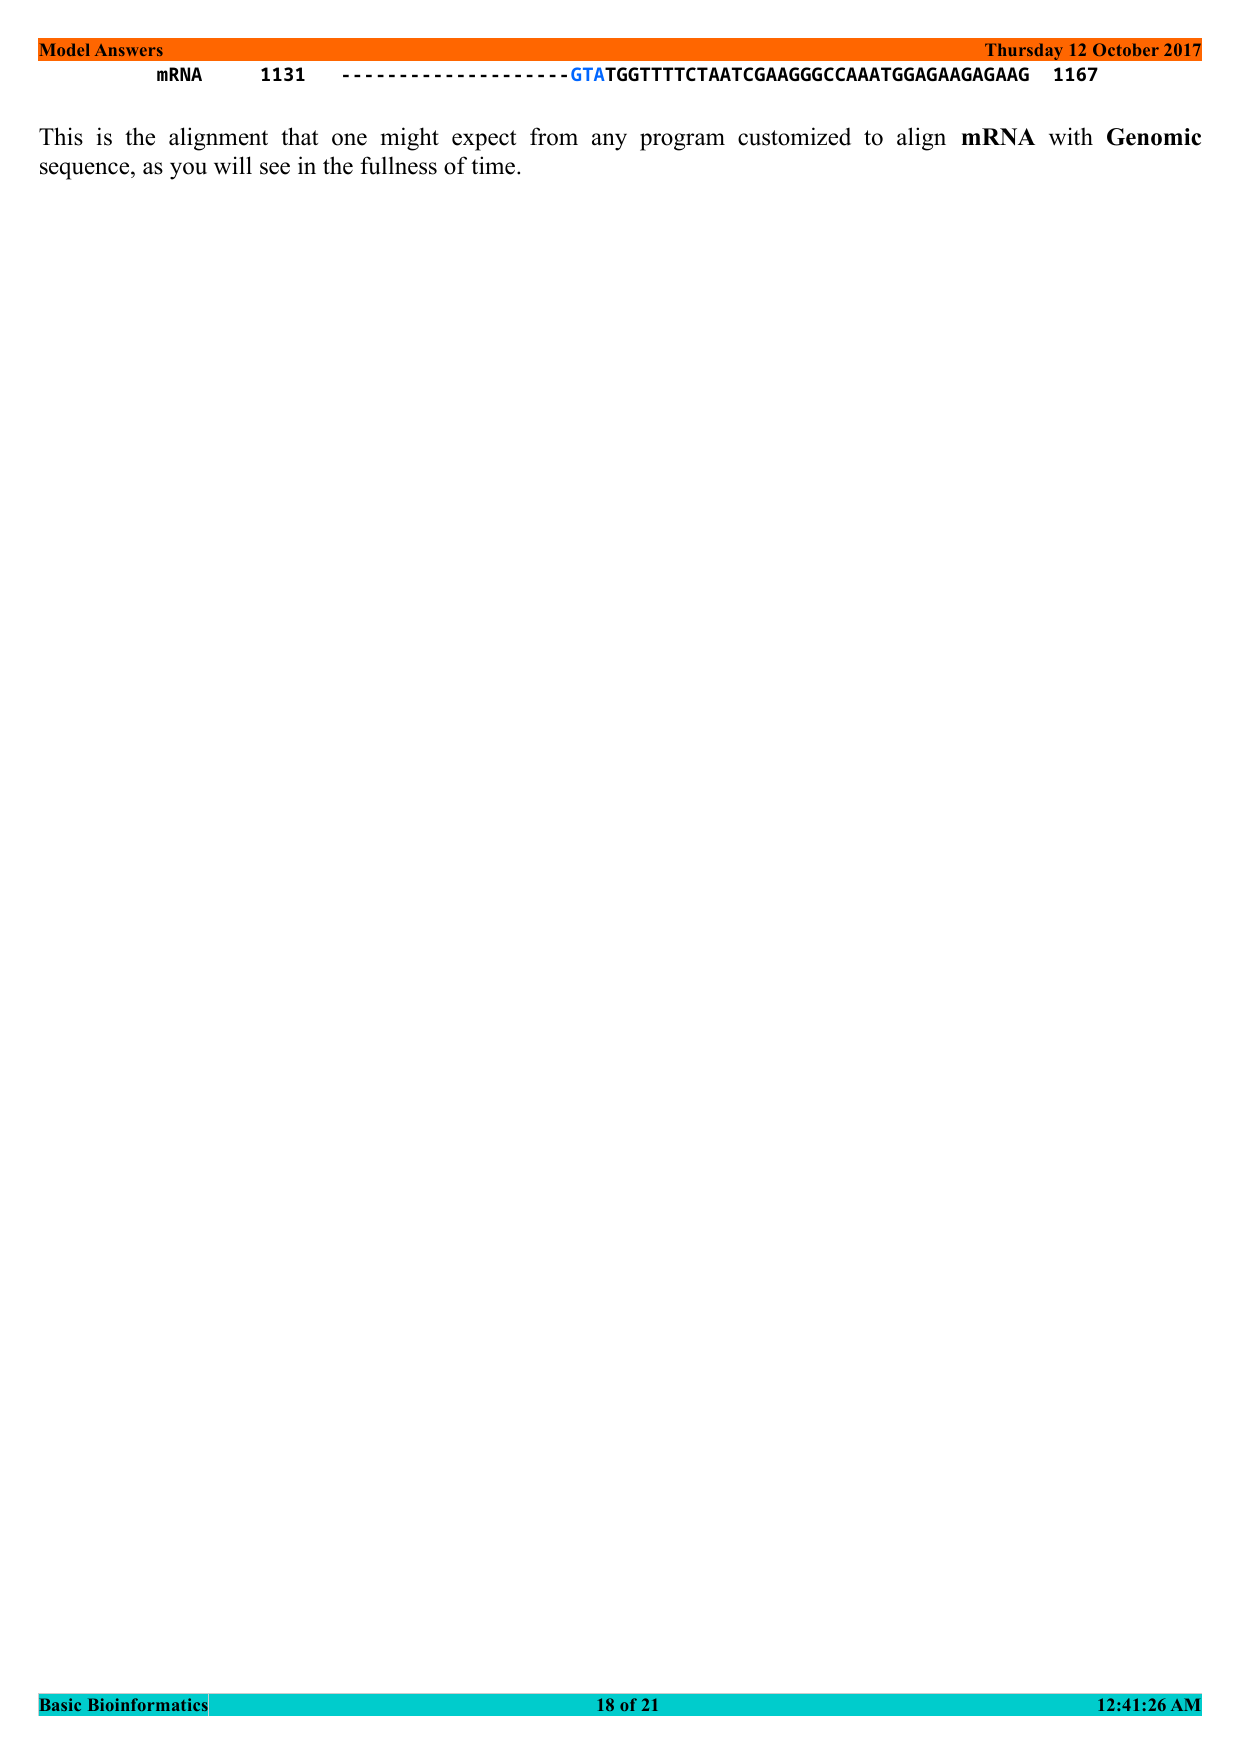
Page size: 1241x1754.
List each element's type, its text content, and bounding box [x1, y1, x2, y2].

text mRNA 1131 --------------------GTATGGTTTTCTAATCGAAGGGCCAAATGGAGAAGAGAAG 1167 [157, 61, 1202, 87]
text This is the alignment that one might expect from any program customized to align mRNA with Genomic sequence, as you will see in the fullness of time. [38, 122, 1202, 180]
